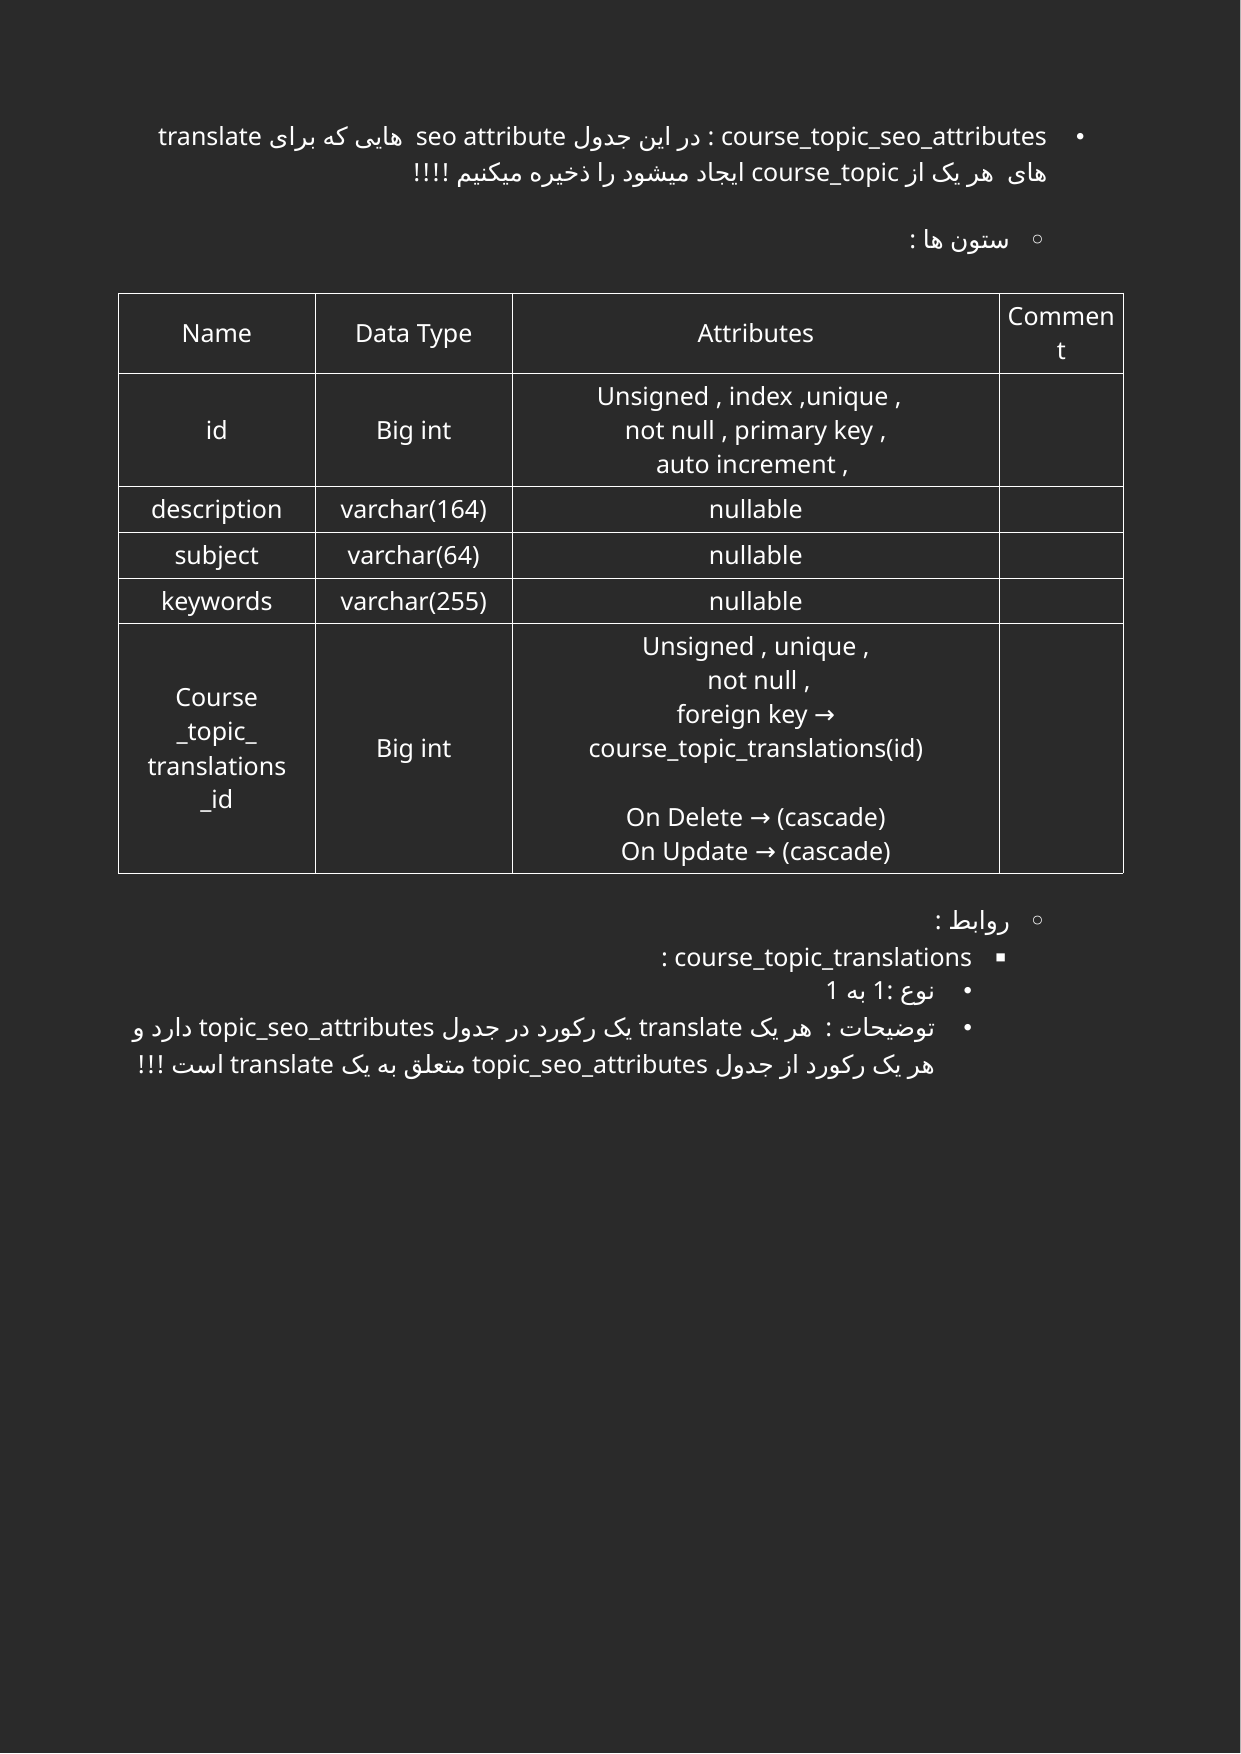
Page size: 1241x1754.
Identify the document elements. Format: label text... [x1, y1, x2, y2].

table_cell [1000, 487, 1123, 532]
table_cell Unsigned , unique , not null , foreign key → course_topic_translations(id) On Delete → (cascade) On Update → (cascade) [513, 624, 999, 873]
table_cell subject [119, 533, 315, 577]
table_cell Course _topic_ translations _id [119, 624, 315, 873]
table_cell [1000, 533, 1123, 577]
list نوع :‌1 به 1 [118, 977, 972, 1009]
table_cell nullable [513, 533, 999, 577]
table_cell description [119, 487, 315, 532]
table_cell [1000, 624, 1123, 873]
table_cell varchar(164) [316, 487, 512, 532]
table_cell [1000, 374, 1123, 486]
table_header Data Type [316, 294, 512, 372]
table_cell varchar(255) [316, 579, 512, 623]
table_cell varchar(64) [316, 533, 512, 577]
table_cell nullable [513, 579, 999, 623]
list course_topic_translations : [118, 940, 1010, 977]
table_cell Big int [316, 374, 512, 486]
table_header Name [119, 294, 315, 372]
list توضیحات : هر یک translate یک رکورد در جدول topic_seo_attributes دارد و هر یک رکورد از جدول topic_seo_attributes متعلق به یک translate است !!! [118, 1009, 972, 1083]
table_cell nullable [513, 487, 999, 532]
table_cell keywords [119, 579, 315, 623]
table_header Comment [1000, 294, 1123, 372]
list course_topic_seo_attributes : در این جدول seo attribute هایی که برای translate های هر یک از course_topic ایجاد میشود را ذخیره میکنیم !!!! [118, 118, 1085, 192]
list روابط :‌ [118, 907, 1047, 940]
table_cell id [119, 374, 315, 486]
table_cell Unsigned , index ,unique , not null , primary key , auto increment , [513, 374, 999, 486]
table_cell [1000, 579, 1123, 623]
list ستون ها :‌ [118, 226, 1047, 259]
table_cell Big int [316, 624, 512, 873]
table_header Attributes [513, 294, 999, 372]
